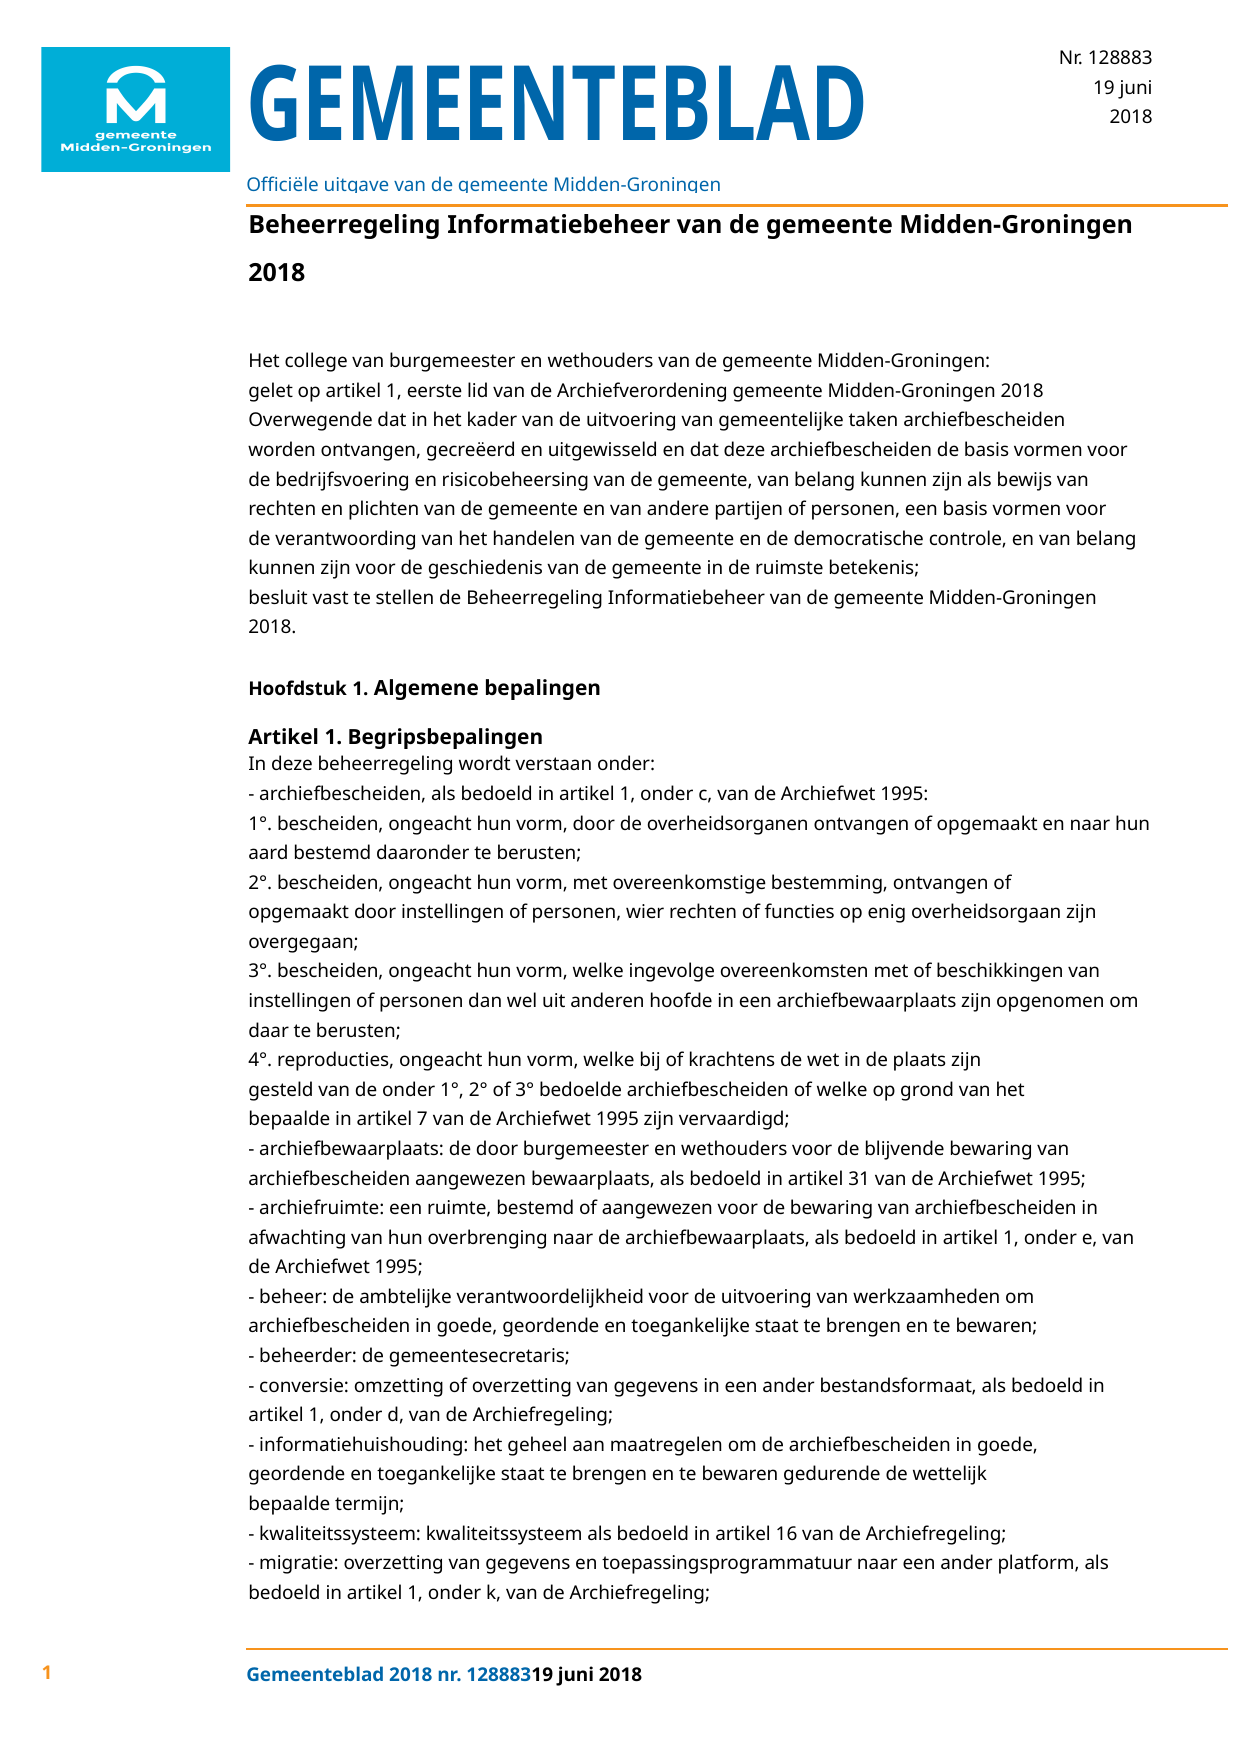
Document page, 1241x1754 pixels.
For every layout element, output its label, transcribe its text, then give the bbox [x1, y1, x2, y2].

picture [107, 89, 165, 122]
text - conversie: omzetting of overzetting van gegevens in een ander bestandsformaat, als bedoeld in artikel 1, onder d, van de Archiefregeling; [248, 1372, 1152, 1427]
text - beheer: de ambtelijke verantwoordelijkheid voor de uitvoering van werkzaamheden om [248, 1283, 1152, 1309]
text In deze beheerregeling wordt verstaan onder: [248, 751, 1152, 776]
text - archiefruimte: een ruimte, bestemd of aangewezen voor de bewaring van archiefbescheiden in afwachting van hun overbrenging naar de archiefbewaarplaats, als bedoeld in artikel 1, onder e, van de Archiefwet 1995; [248, 1194, 1152, 1279]
text worden ontvangen, gecreëerd en uitgewisseld en dat deze archiefbescheiden de basis vormen voor [248, 436, 1152, 462]
text besluit vast te stellen de Beheerregeling Informatiebeheer van de gemeente Midden-Groningen [248, 584, 1152, 610]
text - migratie: overzetting van gegevens en toepassingsprogrammatuur naar een ander platform, als bedoeld in artikel 1, onder k, van de Archiefregeling; [248, 1549, 1152, 1605]
text - beheerder: de gemeentesecretaris; [248, 1342, 1152, 1368]
text rechten en plichten van de gemeente en van andere partijen of personen, een basis vormen voor [248, 495, 1152, 521]
text 2°. bescheiden, ongeacht hun vorm, met overeenkomstige bestemming, ontvangen of [248, 869, 1152, 895]
text de verantwoording van het handelen van de gemeente en de democratische controle, en van belang [248, 525, 1152, 551]
text 3°. bescheiden, ongeacht hun vorm, welke ingevolge overeenkomsten met of beschikkingen van instellingen of personen dan wel uit anderen hoofde in een archiefbewaarplaats zijn opgenomen om daar te berusten; [248, 958, 1152, 1043]
picture [108, 66, 164, 82]
text kunnen zijn voor de geschiedenis van de gemeente in de ruimste betekenis; [248, 554, 1152, 580]
text archiefbescheiden in goede, geordende en toegankelijke staat te brengen en te bewaren; [248, 1313, 1152, 1338]
text Beheerregeling Informatiebeheer van de gemeente Midden-Groningen 2018 [248, 207, 1152, 288]
text - kwaliteitssysteem: kwaliteitssysteem als bedoeld in artikel 16 van de Archiefregeling; [248, 1520, 1152, 1546]
text gesteld van de onder 1°, 2° of 3° bedoelde archiefbescheiden of welke op grond van het [248, 1076, 1152, 1102]
text Het college van burgemeester en wethouders van de gemeente Midden-Groningen: [248, 347, 1152, 373]
text 2018. [248, 614, 1152, 639]
text geordende en toegankelijke staat te brengen en te bewaren gedurende de wettelijk [248, 1461, 1152, 1486]
text gelet op artikel 1, eerste lid van de Archiefverordening gemeente Midden-Groningen 2018 [248, 377, 1152, 403]
picture [184, 146, 190, 153]
text - informatiehuishouding: het geheel aan maatregelen om de archiefbescheiden in goede, [248, 1431, 1152, 1457]
text - archiefbewaarplaats: de door burgemeester en wethouders voor de blijvende bewaring van archiefbescheiden aangewezen bewaarplaats, als bedoeld in artikel 31 van de Archiefwet 1995; [248, 1135, 1152, 1191]
text Overwegende dat in het kader van de uitvoering van gemeentelijke taken archiefbescheiden [248, 407, 1152, 432]
text 1°. bescheiden, ongeacht hun vorm, door de overheidsorganen ontvangen of opgemaakt en naar hun aard bestemd daaronder te berusten; [248, 810, 1152, 865]
text bepaalde termijn; [248, 1490, 1152, 1516]
text Hoofdstuk 1. Algemene bepalingen [248, 673, 1152, 701]
text 4°. reproducties, ongeacht hun vorm, welke bij of krachtens de wet in de plaats zijn [248, 1046, 1152, 1072]
text Artikel 1. Begripsbepalingen [248, 722, 1152, 751]
text - archiefbescheiden, als bedoeld in artikel 1, onder c, van de Archiefwet 1995: [248, 780, 1152, 806]
text opgemaakt door instellingen of personen, wier rechten of functies op enig overheidsorgaan zijn overgegaan; [248, 898, 1152, 954]
text bepaalde in artikel 7 van de Archiefwet 1995 zijn vervaardigd; [248, 1106, 1152, 1131]
text de bedrijfsvoering en risicobeheersing van de gemeente, van belang kunnen zijn als bewijs van [248, 466, 1152, 492]
